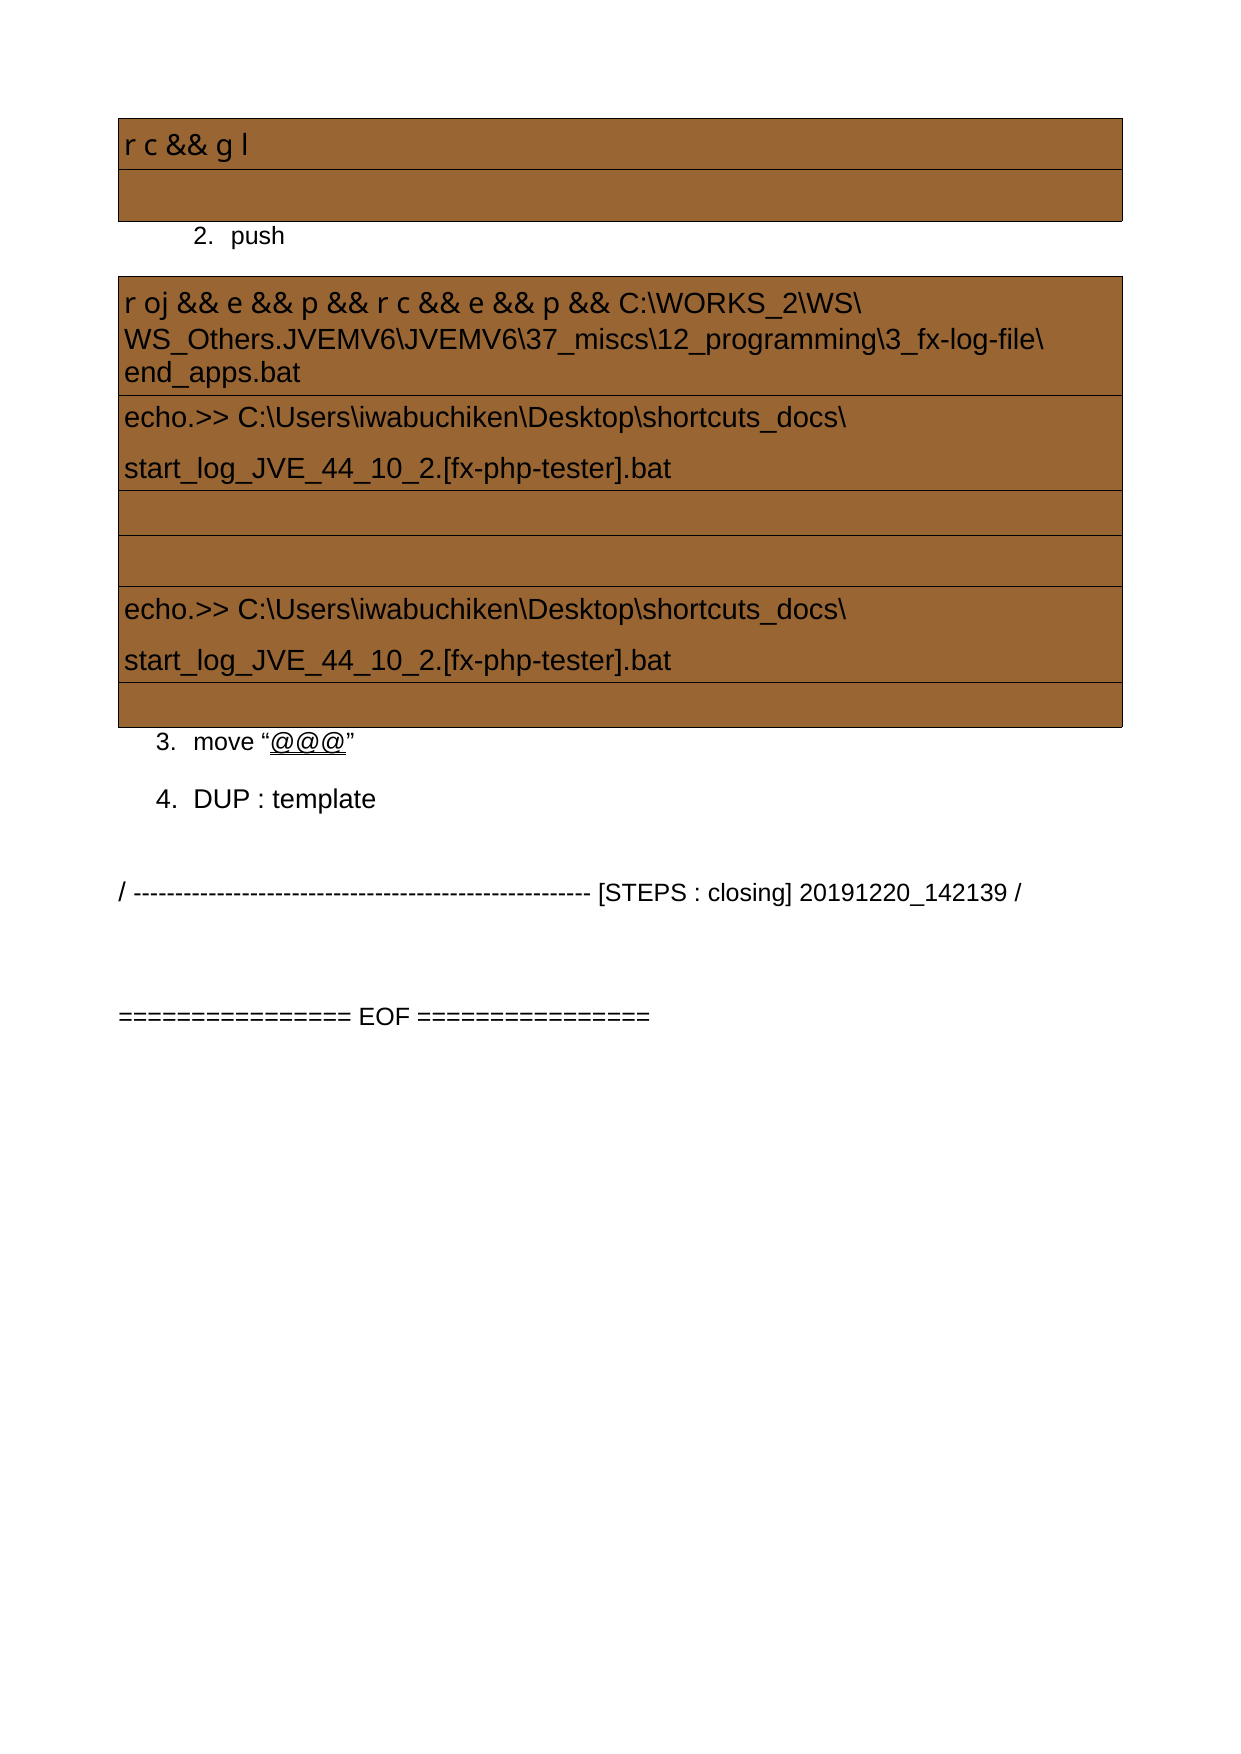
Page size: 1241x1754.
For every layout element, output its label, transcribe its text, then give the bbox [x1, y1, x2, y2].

table_cell [119, 536, 1122, 586]
table_cell [119, 683, 1122, 727]
list DUP : template [156, 783, 1122, 814]
list move “@@@” [156, 728, 1122, 756]
table_cell echo.>> C:\Users\iwabuchiken\Desktop\shortcuts_docs\start_log_JVE_44_10_2.[fx-php-tester].bat [119, 587, 1122, 682]
table_cell [119, 170, 1122, 221]
list push [193, 222, 1122, 249]
table_header r oj && e && p && r c && e && p && C:\WORKS_2\WS\WS_Others.JVEMV6\JVEMV6\37_miscs\12_programming\3_fx-log-file\end_apps.bat [119, 277, 1122, 395]
text ================ EOF ================ [118, 1002, 1122, 1031]
table_cell echo.>> C:\Users\iwabuchiken\Desktop\shortcuts_docs\start_log_JVE_44_10_2.[fx-php-tester].bat [119, 396, 1122, 490]
text / ------------------------------------------------------- [STEPS : closing] 20191220_142139 / [118, 876, 1122, 908]
table_cell r c && g l [119, 119, 1122, 169]
table_cell [119, 491, 1122, 535]
